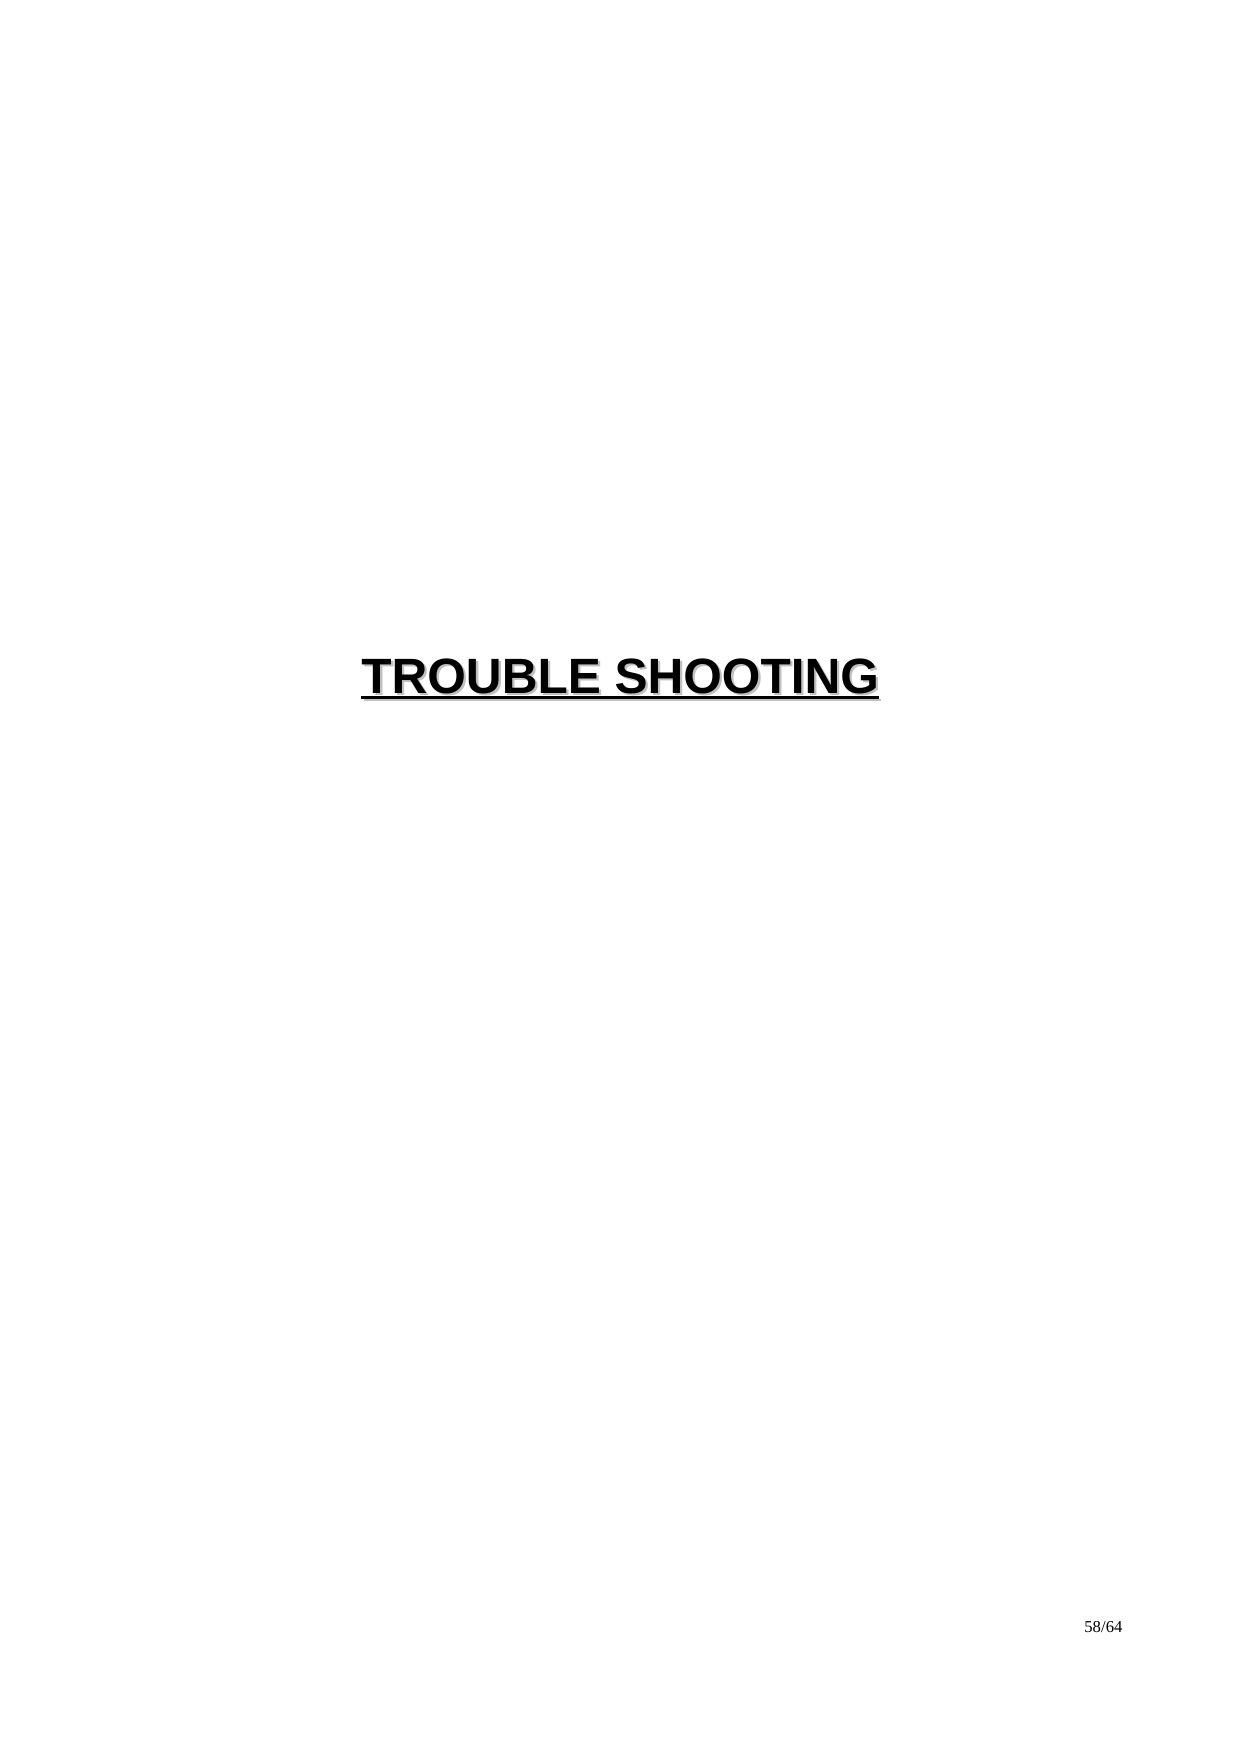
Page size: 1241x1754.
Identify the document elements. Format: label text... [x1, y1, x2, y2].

subtitle TROUBLE SHOOTING [118, 647, 1122, 704]
